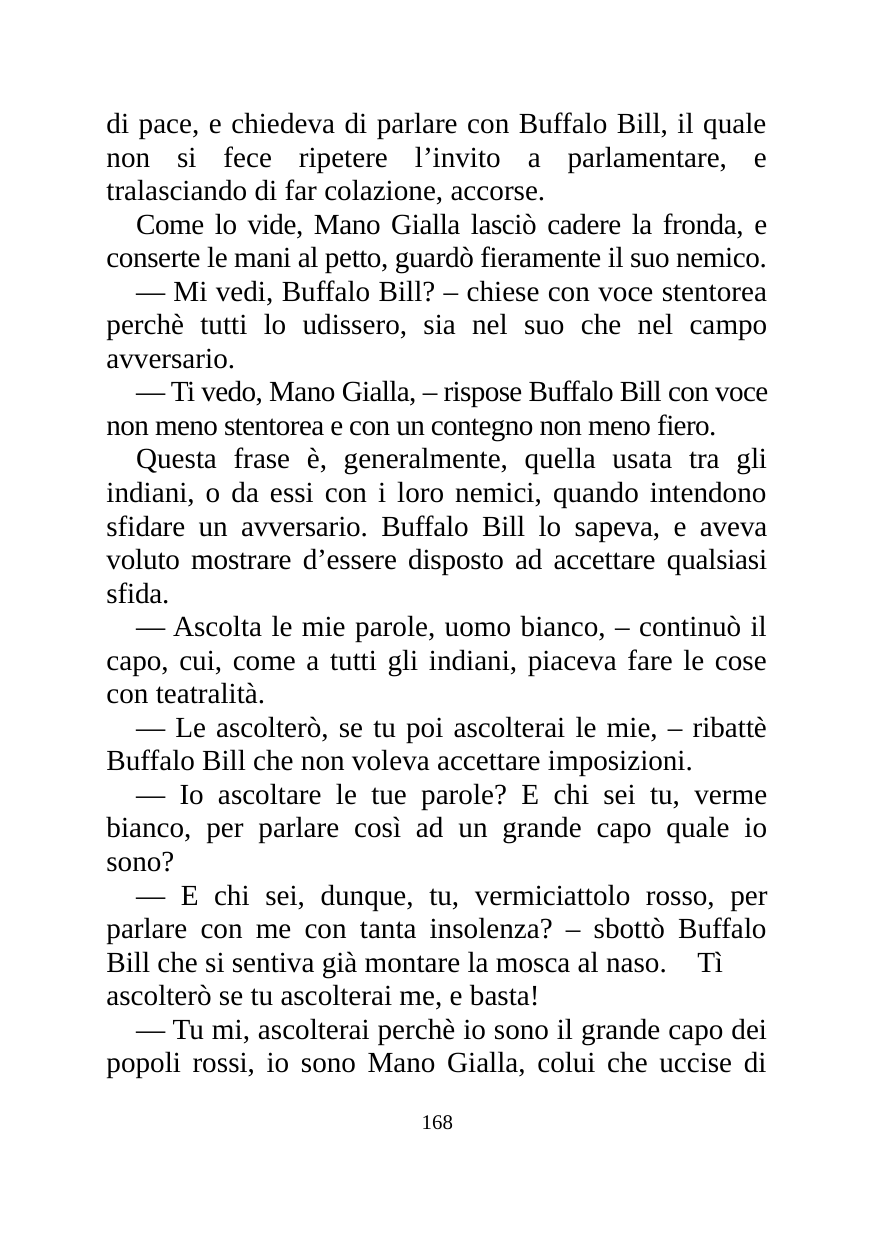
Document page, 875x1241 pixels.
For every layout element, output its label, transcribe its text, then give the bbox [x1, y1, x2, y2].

text — Mi vedi, Buffalo Bill? – chiese con voce stentorea perchè tutti lo udissero, sia nel suo che nel campo avversario. [106, 274, 768, 374]
text — Ascolta le mie parole, uomo bianco, – continuò il capo, cui, come a tutti gli indiani, piaceva fare le cose con teatralità. [106, 609, 768, 710]
text di pace, e chiedeva di parlare con Buffalo Bill, il quale non si fece ripetere l’invito a parlamentare, e tralasciando di far colazione, accorse. [106, 106, 768, 207]
text Questa frase è, generalmente, quella usata tra gli indiani, o da essi con i loro nemici, quando intendono sfidare un avversario. Buffalo Bill lo sapeva, e aveva voluto mostrare d’essere disposto ad accettare qualsiasi sfida. [106, 442, 768, 609]
text — Le ascolterò, se tu poi ascolterai le mie, – ribattè Buffalo Bill che non voleva accettare imposizioni. [106, 710, 768, 777]
text Come lo vide, Mano Gialla lasciò cadere la fronda, e conserte le mani al petto, guardò fieramente il suo nemico. [106, 207, 768, 274]
text — Io ascoltare le tue parole? E chi sei tu, verme bianco, per parlare così ad un grande capo quale io sono? [106, 777, 768, 878]
text — Tu mi, ascolterai perchè io sono il grande capo dei popoli rossi, io sono Mano Gialla, colui che uccise di [106, 1012, 768, 1079]
text — E chi sei, dunque, tu, vermiciattolo rosso, per parlare con me con tanta insolenza? – sbottò Buffalo Bill che si sentiva già montare la mosca al naso. Tì ascolterò se tu ascolterai me, e basta! [106, 878, 768, 1012]
text — Ti vedo, Mano Gialla, – rispose Buffalo Bill con voce non meno stentorea e con un contegno non meno fiero. [106, 374, 768, 442]
